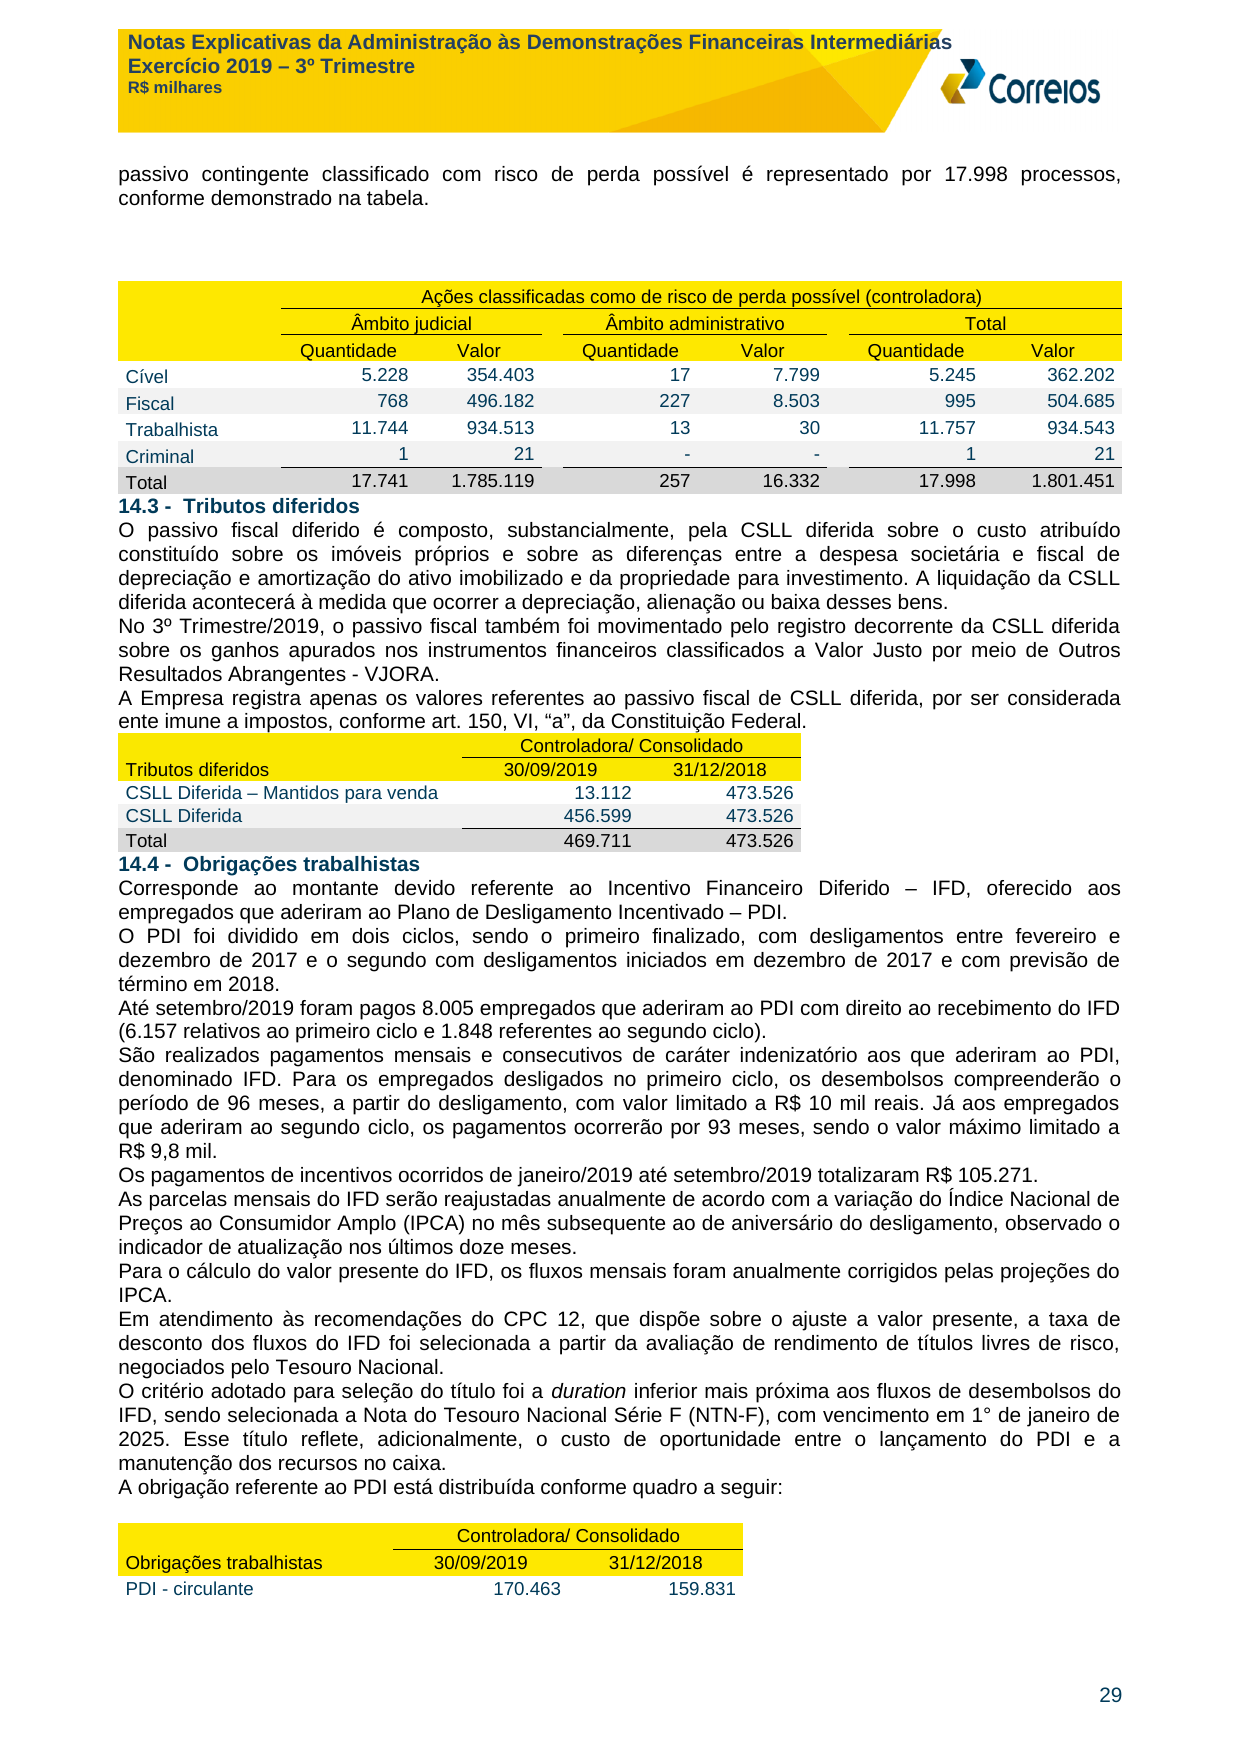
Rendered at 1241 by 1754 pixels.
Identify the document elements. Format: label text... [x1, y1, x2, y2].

text São realizados pagamentos mensais e consecutivos de caráter indenizatório aos que aderiram ao PDI, denominado IFD. Para os empregados desligados no primeiro ciclo, os desembolsos compreenderão o período de 96 meses, a partir do desligamento, com valor limitado a R$ 10 mil reais. Já aos empregados que aderiram ao segundo ciclo, os pagamentos ocorrerão por 93 meses, sendo o valor máximo limitado a R$ 9,8 mil. [118, 1043, 1122, 1163]
text A Empresa registra apenas os valores referentes ao passivo fiscal de CSLL diferida, por ser considerada ente imune a impostos, conforme art. 150, VI, “a”, da Constituição Federal. [118, 685, 1122, 733]
table_cell [260, 414, 281, 441]
table_cell 227 [563, 388, 698, 414]
picture [363, 421, 367, 432]
table_cell 11.757 [849, 414, 983, 441]
table_cell Fiscal [118, 388, 260, 414]
table_cell 504.685 [983, 388, 1122, 414]
text Até setembro/2019 foram pagos 8.005 empregados que aderiram ao PDI com direito ao recebimento do IFD (6.157 relativos ao primeiro ciclo e 1.848 referentes ao segundo ciclo). [118, 995, 1122, 1043]
table_cell 473.526 [639, 781, 801, 804]
table_cell 1.785.119 [416, 468, 542, 494]
table_cell [542, 467, 563, 494]
table_cell - [563, 441, 698, 467]
picture [118, 29, 1123, 133]
text Corresponde ao montante devido referente ao Incentivo Financeiro Diferido – IFD, oferecido aos empregados que aderiram ao Plano de Desligamento Incentivado – PDI. [118, 876, 1122, 923]
table_cell 934.513 [416, 414, 542, 441]
table_cell 17.741 [281, 468, 416, 494]
picture [127, 397, 136, 410]
table_cell [260, 467, 281, 494]
table_cell 17.998 [849, 468, 983, 494]
table_header Controladora/ Consolidado [393, 1523, 743, 1549]
table_cell 8.503 [698, 388, 827, 414]
table_cell 21 [416, 441, 542, 467]
table_cell Quantidade [281, 335, 416, 361]
table_cell [260, 334, 281, 361]
table_cell 13.112 [462, 781, 639, 804]
table_cell - [698, 441, 827, 467]
table_cell 1 [849, 441, 983, 467]
table_cell 11.744 [281, 414, 416, 441]
table_cell Tributos diferidos [118, 757, 462, 781]
picture [179, 809, 185, 820]
table_cell [542, 334, 563, 361]
table_cell [260, 361, 281, 387]
table_cell 995 [849, 388, 983, 414]
text A obrigação referente ao PDI está distribuída conforme quadro a seguir: [118, 1474, 1122, 1498]
table_cell [118, 308, 260, 334]
table_cell 456.599 [462, 804, 639, 828]
table_cell 469.711 [462, 829, 639, 852]
table_cell [827, 361, 849, 387]
table_cell 13 [563, 414, 698, 441]
table_cell CSLL Diferida – Mantidos para venda [118, 781, 462, 804]
text O critério adotado para seleção do título foi a duration inferior mais próxima aos fluxos de desembolsos do IFD, sendo selecionada a Nota do Tesouro Nacional Série F (NTN-F), com vencimento em 1° de janeiro de 2025. Esse título reflete, adicionalmente, o custo de oportunidade entre o lançamento do PDI e a manutenção dos recursos no caixa. [118, 1379, 1122, 1474]
table_cell [260, 388, 281, 414]
table_cell Total [118, 828, 462, 852]
table_cell [542, 388, 563, 414]
table_cell [827, 467, 849, 494]
table_header [118, 733, 462, 757]
table_cell Valor [416, 335, 542, 361]
table_cell 473.526 [639, 829, 801, 852]
table_cell 159.831 [568, 1576, 743, 1602]
table_cell Criminal [118, 441, 260, 467]
table_cell 30/09/2019 [393, 1550, 568, 1576]
table_cell 768 [281, 388, 416, 414]
table_cell 21 [983, 441, 1122, 467]
table_cell [827, 414, 849, 441]
table_cell 354.403 [416, 361, 542, 387]
table_cell Valor [983, 335, 1122, 361]
table_cell Âmbito administrativo [563, 309, 827, 334]
table_cell 257 [563, 468, 698, 494]
table_header [118, 1523, 393, 1549]
table_cell 7.799 [698, 361, 827, 387]
table_cell 31/12/2018 [639, 758, 801, 781]
table_header Controladora/ Consolidado [462, 733, 801, 757]
table_cell Âmbito judicial [281, 309, 542, 334]
table_cell 1 [281, 441, 416, 467]
table_cell [827, 309, 849, 334]
table_cell [827, 388, 849, 414]
table_cell 1.801.451 [983, 468, 1122, 494]
table_cell [542, 309, 563, 334]
table_cell [827, 441, 849, 467]
table_cell [542, 361, 563, 387]
text Para o cálculo do valor presente do IFD, os fluxos mensais foram anualmente corrigidos pelas projeções do IPCA. [118, 1259, 1122, 1307]
table_cell Total [118, 467, 260, 494]
text O passivo fiscal diferido é composto, substancialmente, pela CSLL diferida sobre o custo atribuído constituído sobre os imóveis próprios e sobre as diferenças entre a despesa societária e fiscal de depreciação e amortização do ativo imobilizado e da propriedade para investimento. A liquidação da CSLL diferida acontecerá à medida que ocorrer a depreciação, alienação ou baixa desses bens. [118, 518, 1122, 613]
table_cell [118, 334, 260, 361]
text passivo contingente classificado com risco de perda possível é representado por 17.998 processos, conforme demonstrado na tabela. [118, 161, 1122, 209]
text No 3º Trimestre/2019, o passivo fiscal também foi movimentado pelo registro decorrente da CSLL diferida sobre os ganhos apurados nos instrumentos financeiros classificados a Valor Justo por meio de Outros Resultados Abrangentes - VJORA. [118, 613, 1122, 685]
table_cell Quantidade [563, 335, 698, 361]
table_cell 31/12/2018 [568, 1550, 743, 1576]
table_cell 496.182 [416, 388, 542, 414]
table_cell 17 [563, 361, 698, 387]
subtitle Tributos diferidos [118, 494, 1122, 518]
table_cell 30/09/2019 [462, 758, 639, 781]
table_cell 473.526 [639, 804, 801, 828]
table_cell Obrigações trabalhistas [118, 1549, 393, 1576]
table_cell [542, 441, 563, 467]
text Os pagamentos de incentivos ocorridos de janeiro/2019 até setembro/2019 totalizaram R$ 105.271. [118, 1163, 1122, 1187]
table_cell [260, 441, 281, 467]
table_cell CSLL Diferida [118, 804, 462, 828]
subtitle Obrigações trabalhistas [118, 852, 1122, 876]
table_cell 170.463 [393, 1576, 568, 1602]
table_cell 30 [698, 414, 827, 441]
table_cell Quantidade [849, 335, 983, 361]
table_cell Cível [118, 361, 260, 387]
table_cell 5.245 [849, 361, 983, 387]
table_cell [542, 414, 563, 441]
text O PDI foi dividido em dois ciclos, sendo o primeiro finalizado, com desligamentos entre fevereiro e dezembro de 2017 e o segundo com desligamentos iniciados em dezembro de 2017 e com previsão de término em 2018. [118, 923, 1122, 995]
table_header Ações classificadas como de risco de perda possível (controladora) [281, 281, 1122, 308]
table_cell 934.543 [983, 414, 1122, 441]
table_cell Total [849, 309, 1122, 334]
table_header [118, 281, 260, 308]
picture [127, 1582, 134, 1588]
table_cell 5.228 [281, 361, 416, 387]
table_cell Valor [698, 335, 827, 361]
table_cell 16.332 [698, 468, 827, 494]
text Em atendimento às recomendações do CPC 12, que dispõe sobre o ajuste a valor presente, a taxa de desconto dos fluxos do IFD foi selecionada a partir da avaliação de rendimento de títulos livres de risco, negociados pelo Tesouro Nacional. [118, 1307, 1122, 1379]
text As parcelas mensais do IFD serão reajustadas anualmente de acordo com a variação do Índice Nacional de Preços ao Consumidor Amplo (IPCA) no mês subsequente ao de aniversário do desligamento, observado o indicador de atualização nos últimos doze meses. [118, 1187, 1122, 1259]
picture [727, 1582, 731, 1593]
table_cell [827, 334, 849, 361]
picture [179, 786, 185, 797]
table_header [260, 281, 281, 308]
table_cell 362.202 [983, 361, 1122, 387]
table_cell PDI - circulante [118, 1576, 393, 1602]
table_cell [260, 308, 281, 334]
table_cell Trabalhista [118, 414, 260, 441]
